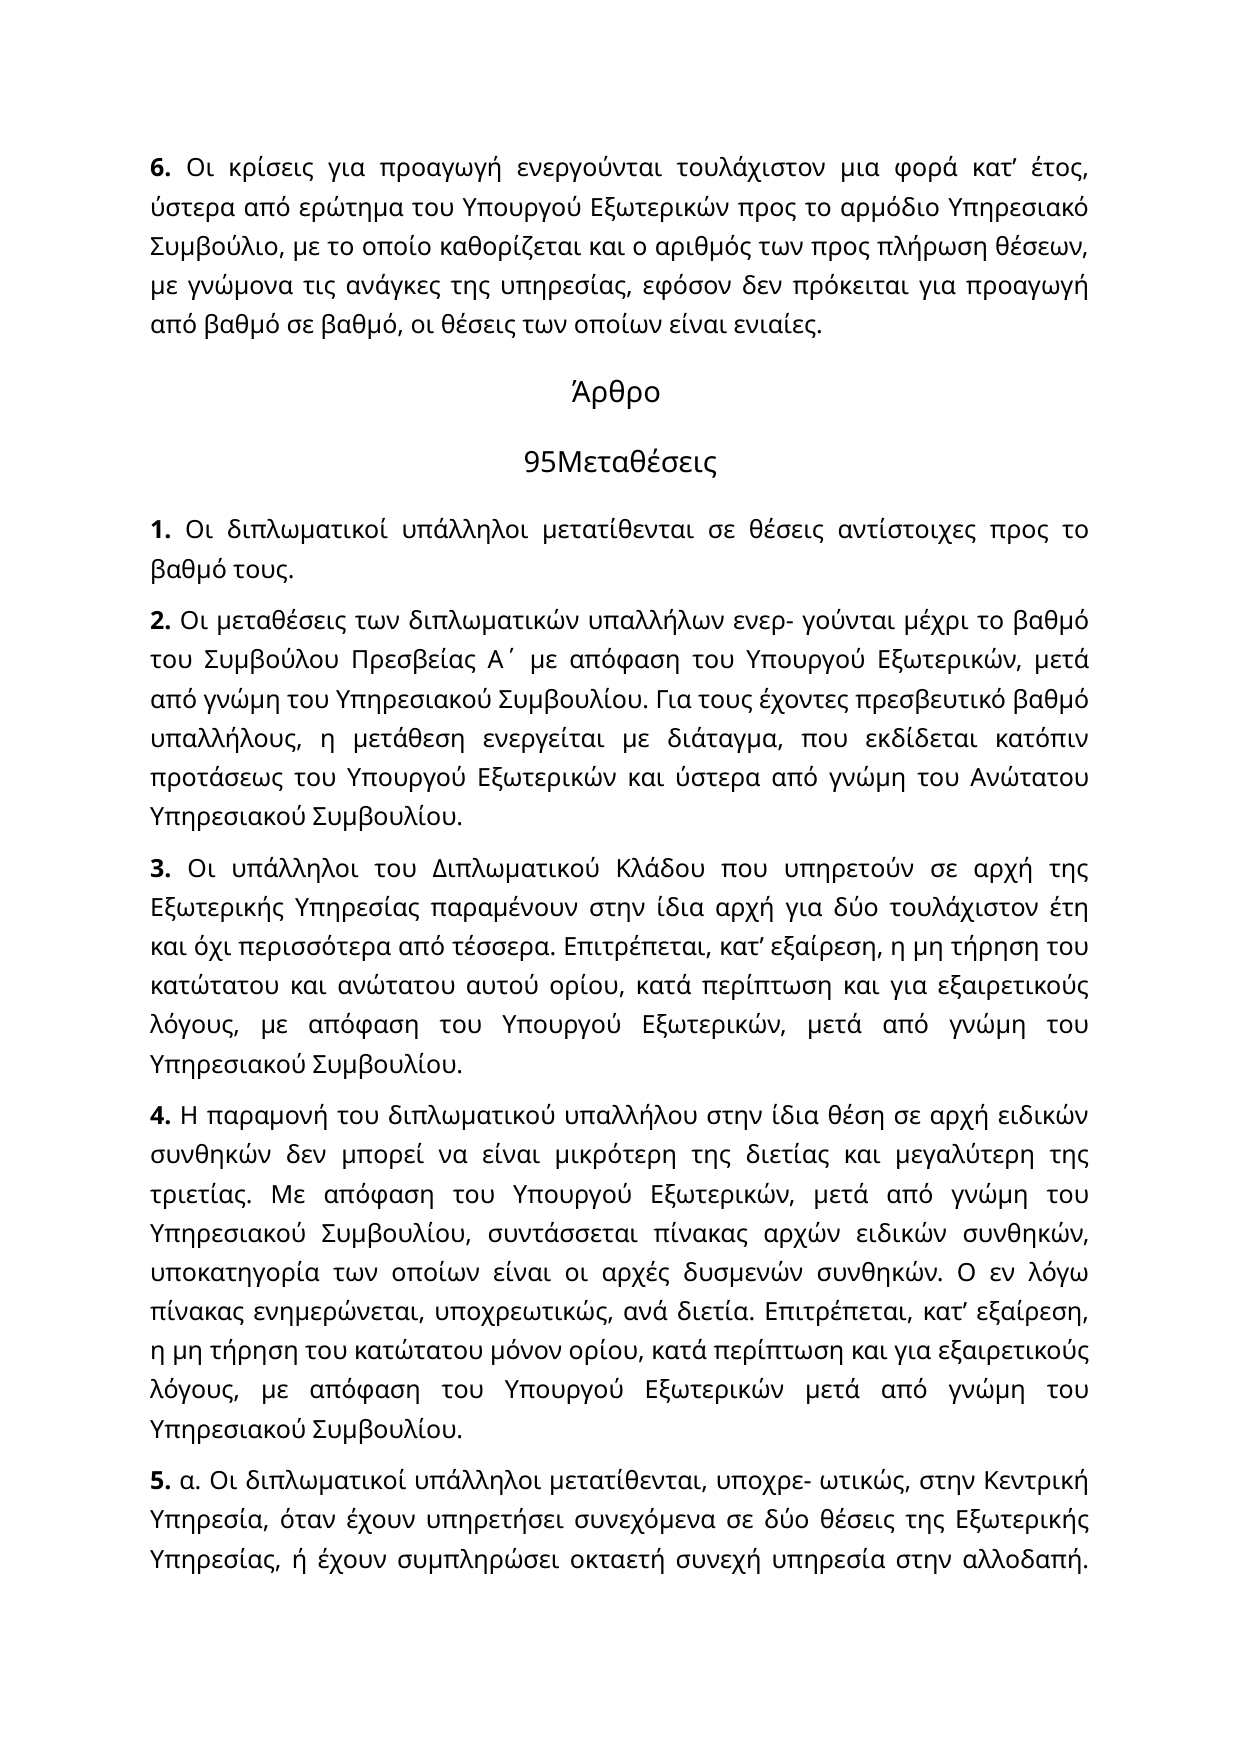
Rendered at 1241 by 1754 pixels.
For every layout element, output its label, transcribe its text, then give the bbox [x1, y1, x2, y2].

text 5. α. Οι διπλωματικοί υπάλληλοι μετατίθενται, υποχρε- ωτικώς, στην Κεντρική Υπηρεσία, όταν έχουν υπηρετήσει συνεχόμενα σε δύο θέσεις της Εξωτερικής Υπηρεσίας, ή έχουν συμπληρώσει οκταετή συνεχή υπηρεσία στην αλλοδαπή. [150, 1463, 1090, 1575]
text 6. Οι κρίσεις για προαγωγή ενεργούνται τουλάχιστον μια φορά κατ’ έτος, ύστερα από ερώτημα του Υπουργού Εξωτερικών προς το αρμόδιο Υπηρεσιακό Συμβούλιο, με το οποίο καθορίζεται και ο αριθμός των προς πλήρωση θέσεων, με γνώμονα τις ανάγκες της υπηρεσίας, εφόσον δεν πρόκειται για προαγωγή από βαθμό σε βαθμό, οι θέσεις των οποίων είναι ενιαίες. [150, 150, 1090, 341]
text 1. Οι διπλωματικοί υπάλληλοι μετατίθενται σε θέσεις αντίστοιχες προς το βαθμό τους. [150, 512, 1090, 585]
text 3. Οι υπάλληλοι του Διπλωματικού Κλάδου που υπηρετούν σε αρχή της Εξωτερικής Υπηρεσίας παραμένουν στην ίδια αρχή για δύο τουλάχιστον έτη και όχι περισσότερα από τέσσερα. Επιτρέπεται, κατ’ εξαίρεση, η μη τήρηση του κατώτατου και ανώτατου αυτού ορίου, κατά περίπτωση και για εξαιρετικούς λόγους, με απόφαση του Υπουργού Εξωτερικών, μετά από γνώμη του Υπηρεσιακού Συμβουλίου. [150, 850, 1090, 1080]
text 2. Οι μεταθέσεις των διπλωματικών υπαλλήλων ενερ- γούνται μέχρι το βαθμό του Συμβούλου Πρεσβείας Α΄ με απόφαση του Υπουργού Εξωτερικών, μετά από γνώμη του Υπηρεσιακού Συμβουλίου. Για τους έχοντες πρεσβευτικό βαθμό υπαλλήλους, η μετάθεση ενεργείται με διάταγμα, που εκδίδεται κατόπιν προτάσεως του Υπουργού Εξωτερικών και ύστερα από γνώμη του Ανώτατου Υπηρεσιακού Συμβουλίου. [150, 603, 1090, 833]
subtitle 95Μεταθέσεις [150, 441, 1090, 481]
subtitle Άρθρο [150, 371, 1090, 411]
text 4. Η παραμονή του διπλωματικού υπαλλήλου στην ίδια θέση σε αρχή ειδικών συνθηκών δεν μπορεί να είναι μικρότερη της διετίας και μεγαλύτερη της τριετίας. Με απόφαση του Υπουργού Εξωτερικών, μετά από γνώμη του Υπηρεσιακού Συμβουλίου, συντάσσεται πίνακας αρχών ειδικών συνθηκών, υποκατηγορία των οποίων είναι οι αρχές δυσμενών συνθηκών. Ο εν λόγω πίνακας ενημερώνεται, υποχρεωτικώς, ανά διετία. Επιτρέπεται, κατ’ εξαίρεση, η μη τήρηση του κατώτατου μόνον ορίου, κατά περίπτωση και για εξαιρετικούς λόγους, με απόφαση του Υπουργού Εξωτερικών μετά από γνώμη του Υπηρεσιακού Συμβουλίου. [150, 1098, 1090, 1445]
